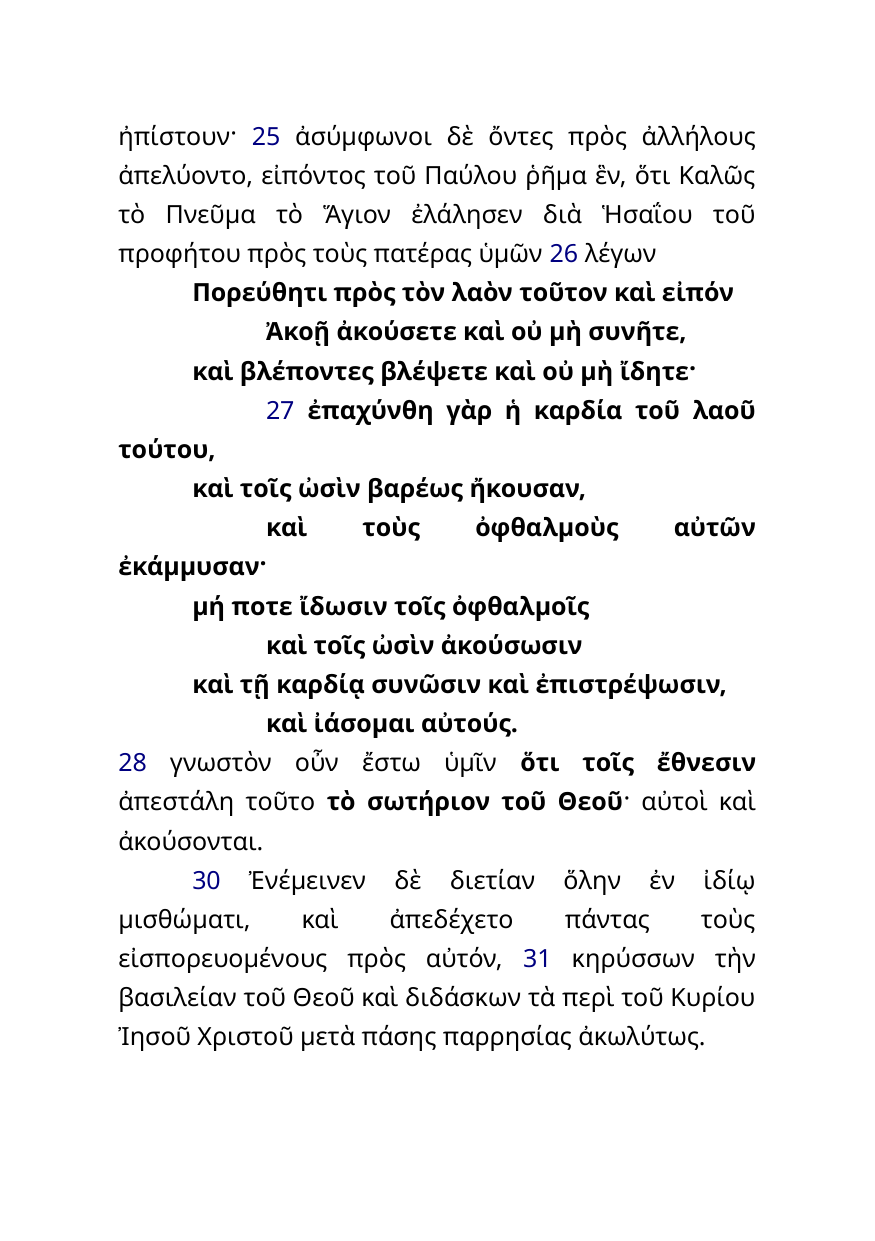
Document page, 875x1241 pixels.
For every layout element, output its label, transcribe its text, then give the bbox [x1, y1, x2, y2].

text καὶ τοὺς ὀφθαλμοὺς αὐτῶν ἐκάμμυσαν· [118, 510, 756, 583]
text Ἀκοῇ ἀκούσετε καὶ οὐ μὴ συνῆτε, [118, 314, 756, 348]
text καὶ τῇ καρδίᾳ συνῶσιν καὶ ἐπιστρέψωσιν, [118, 666, 756, 701]
text 28 γνωστὸν οὖν ἔστω ὑμῖν ὅτι τοῖς ἔθνεσιν ἀπεστάλη τοῦτο τὸ σωτήριον τοῦ Θεοῦ· αὐτοὶ καὶ ἀκούσονται. [118, 745, 756, 857]
text 27 ἐπαχύνθη γὰρ ἡ καρδία τοῦ λαοῦ τούτου, [118, 392, 756, 466]
text καὶ βλέποντες βλέψετε καὶ οὐ μὴ ἴδητε· [118, 353, 756, 387]
text μή ποτε ἴδωσιν τοῖς ὀφθαλμοῖς [118, 588, 756, 622]
text καὶ τοῖς ὠσὶν ἀκούσωσιν [118, 627, 756, 661]
text Πορεύθητι πρὸς τὸν λαὸν τοῦτον καὶ εἰπόν [118, 275, 756, 309]
text καὶ τοῖς ὠσὶν βαρέως ἤκουσαν, [118, 471, 756, 505]
text καὶ ἰάσομαι αὐτούς. [118, 706, 756, 740]
text 30 Ἐνέμεινεν δὲ διετίαν ὅλην ἐν ἰδίῳ μισθώματι, καὶ ἀπεδέχετο πάντας τοὺς εἰσπορευομένους πρὸς αὐτόν, 31 κηρύσσων τὴν βασιλείαν τοῦ Θεοῦ καὶ διδάσκων τὰ περὶ τοῦ Κυρίου Ἰησοῦ Χριστοῦ μετὰ πάσης παρρησίας ἀκωλύτως. [118, 862, 756, 1053]
text ἠπίστουν· 25 ἀσύμφωνοι δὲ ὄντες πρὸς ἀλλήλους ἀπελύοντο, εἰπόντος τοῦ Παύλου ῥῆμα ἓν, ὅτι Καλῶς τὸ Πνεῦμα τὸ Ἅγιον ἐλάλησεν διὰ Ἡσαΐου τοῦ προφήτου πρὸς τοὺς πατέρας ὑμῶν 26 λέγων [118, 118, 756, 270]
